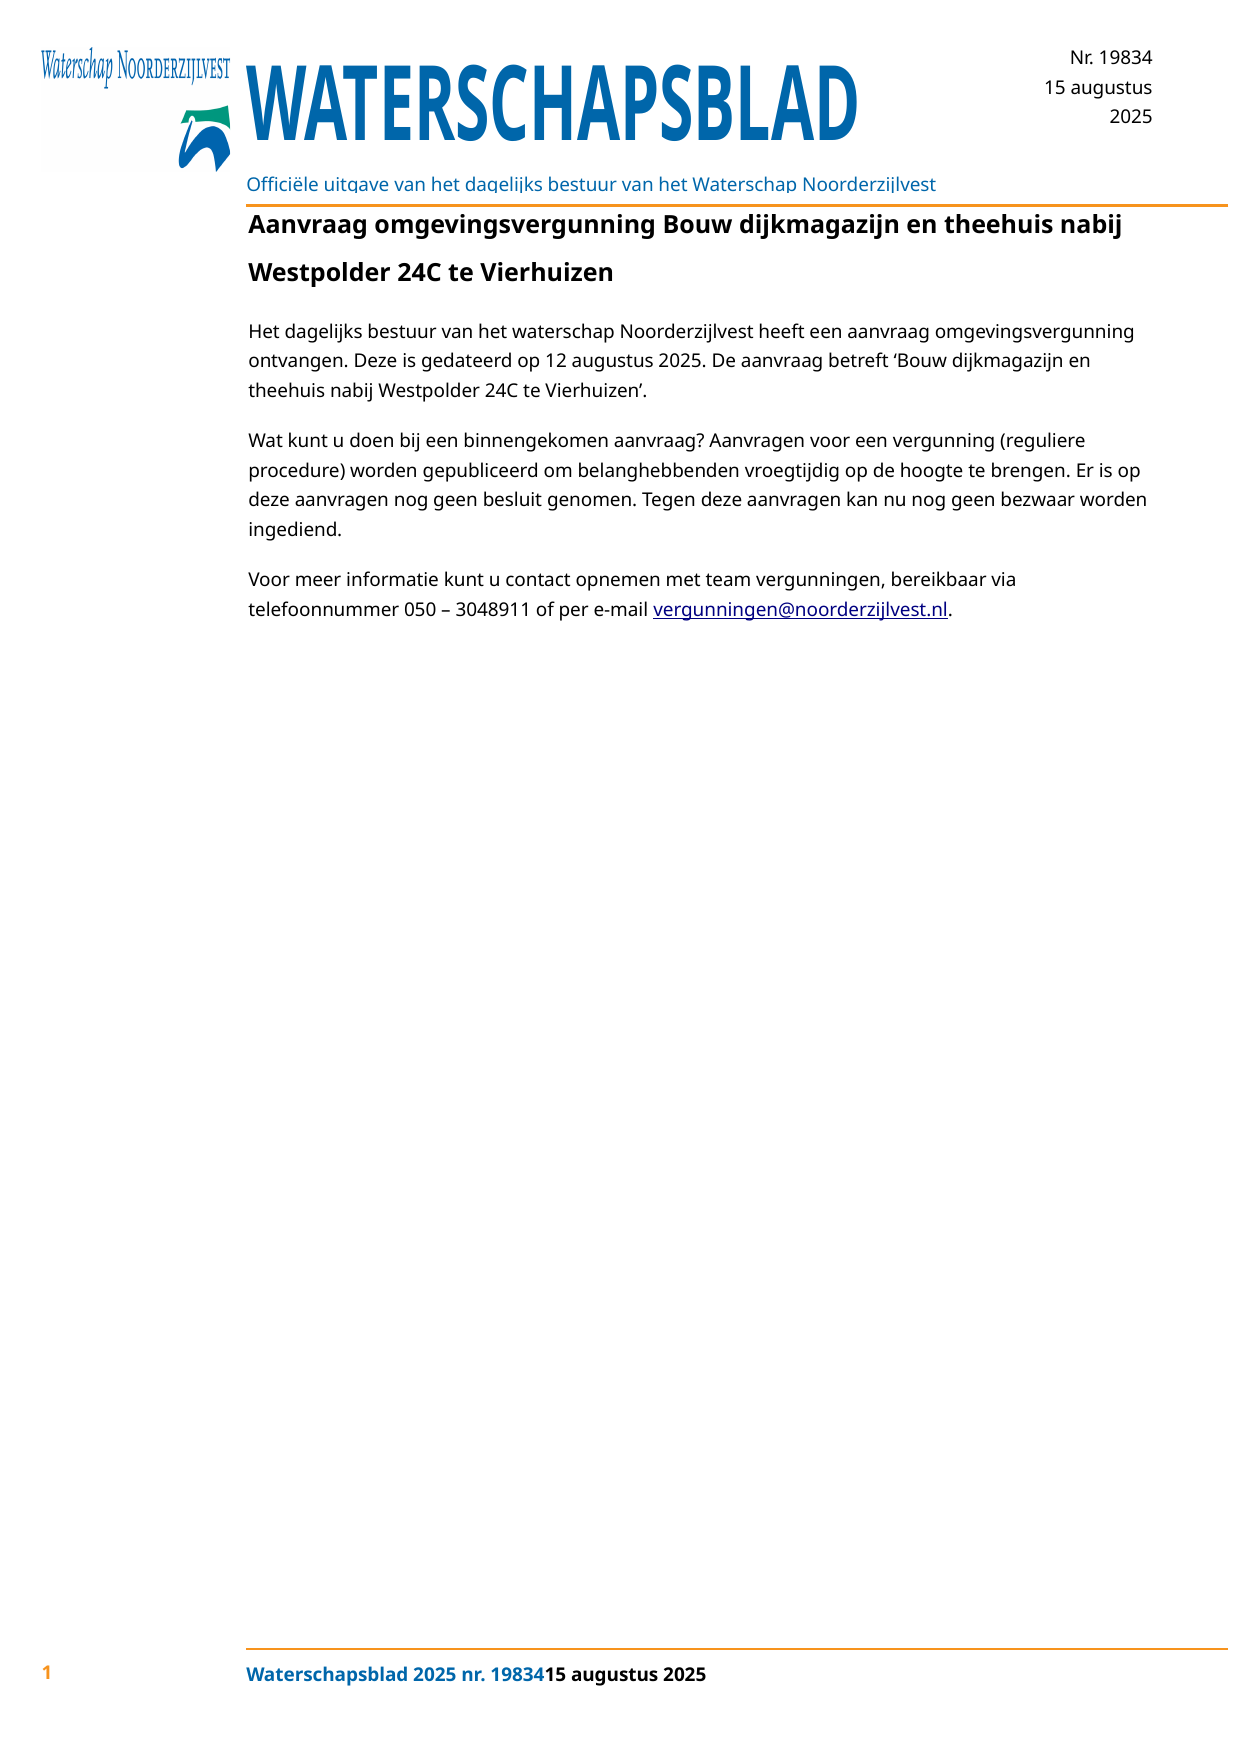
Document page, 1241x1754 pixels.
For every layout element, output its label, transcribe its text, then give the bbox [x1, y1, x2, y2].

text Voor meer informatie kunt u contact opnemen met team vergunningen, bereikbaar via telefoonnummer 050 – 3048911 of per e-mail vergunningen@noorderzijlvest.nl. [248, 567, 1152, 622]
text Aanvraag omgevingsvergunning Bouw dijkmagazijn en theehuis nabij Westpolder 24C te Vierhuizen [248, 207, 1152, 288]
picture [41, 47, 231, 172]
text Het dagelijks bestuur van het waterschap Noorderzijlvest heeft een aanvraag omgevingsvergunning ontvangen. Deze is gedateerd op 12 augustus 2025. De aanvraag betreft ‘Bouw dijkmagazijn en theehuis nabij Westpolder 24C te Vierhuizen’. [248, 318, 1152, 403]
text Wat kunt u doen bij een binnengekomen aanvraag? Aanvragen voor een vergunning (reguliere procedure) worden gepubliceerd om belanghebbenden vroegtijdig op de hoogte te brengen. Er is op deze aanvragen nog geen besluit genomen. Tegen deze aanvragen kan nu nog geen bezwaar worden ingediend. [248, 427, 1152, 542]
